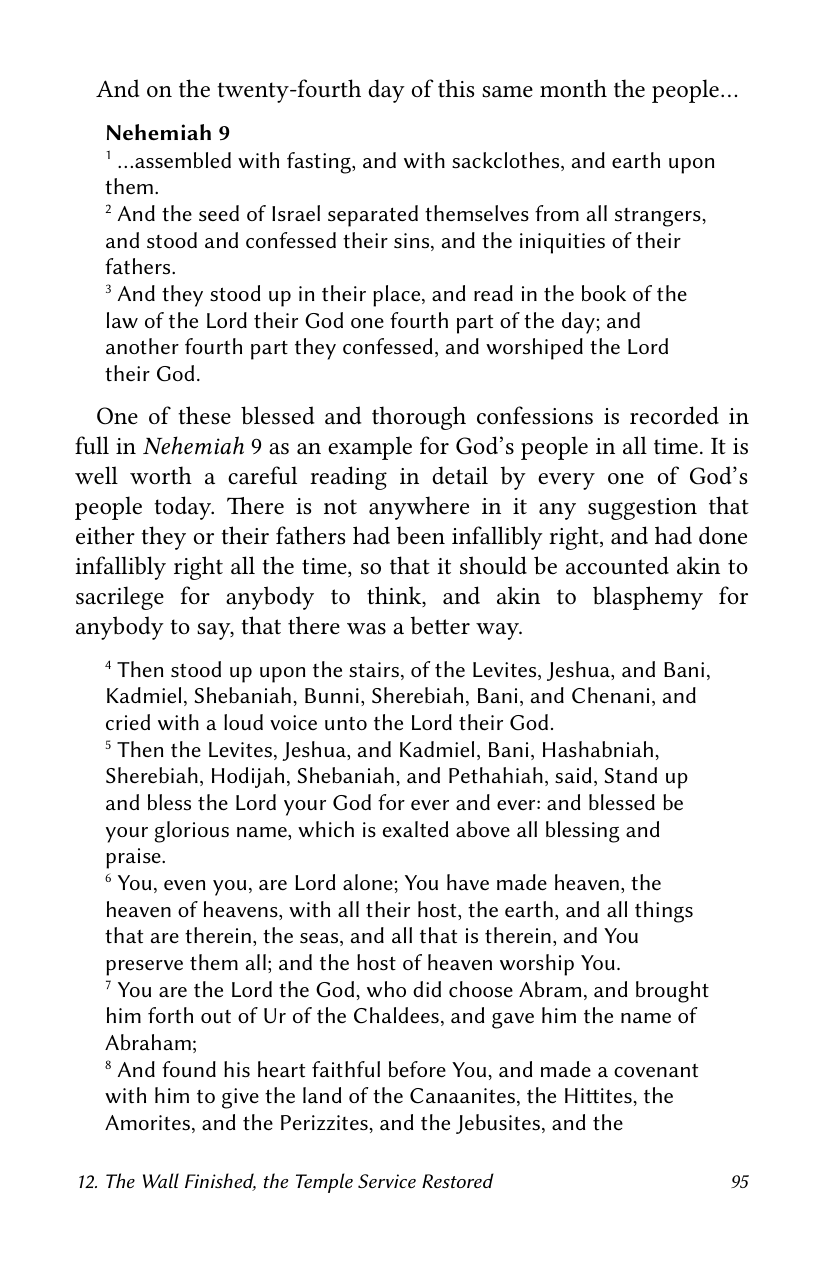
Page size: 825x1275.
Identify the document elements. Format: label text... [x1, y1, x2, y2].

text 2 And the seed of Israel separated themselves from all strangers, and stood and confessed their sins, and the iniquities of their fathers. [105, 201, 720, 280]
text Nehemiah 9 [105, 120, 750, 146]
text 6 You, even you, are Lord alone; You have made heaven, the heaven of heavens, with all their host, the earth, and all things that are therein, the seas, and all that is therein, and You preserve them all; and the host of heaven worship You. [105, 870, 720, 976]
text And on the twenty-fourth day of this same month the people... [75, 75, 750, 103]
text 4 Then stood up upon the stairs, of the Levites, Jeshua, and Bani, Kadmiel, Shebaniah, Bunni, Sherebiah, Bani, and Chenani, and cried with a loud voice unto the Lord their God. [105, 657, 720, 736]
text 5 Then the Levites, Jeshua, and Kadmiel, Bani, Hashabniah, Sherebiah, Hodijah, Shebaniah, and Pethahiah, said, Stand up and bless the Lord your God for ever and ever: and blessed be your glorious name, which is exalted above all blessing and praise. [105, 737, 720, 869]
text 7 You are the Lord the God, who did choose Abram, and brought him forth out of Ur of the Chaldees, and gave him the name of Abraham; [105, 977, 720, 1056]
text 1 ...assembled with fasting, and with sackclothes, and earth upon them. [105, 147, 720, 200]
text One of these blessed and thorough confessions is recorded in full in Nehemiah 9 as an example for God’s people in all time. It is well worth a careful reading in detail by every one of God’s people today. There is not anywhere in it any suggestion that either they or their fathers had been infallibly right, and had done infallibly right all the time, so that it should be accounted akin to sacrilege for anybody to think, and akin to blasphemy for anybody to say, that there was a better way. [75, 402, 750, 640]
text 3 And they stood up in their place, and read in the book of the law of the Lord their God one fourth part of the day; and another fourth part they confessed, and worshiped the Lord their God. [105, 281, 720, 387]
text 8 And found his heart faithful before You, and made a covenant with him to give the land of the Canaanites, the Hittites, the Amorites, and the Perizzites, and the Jebusites, and the [105, 1057, 720, 1136]
